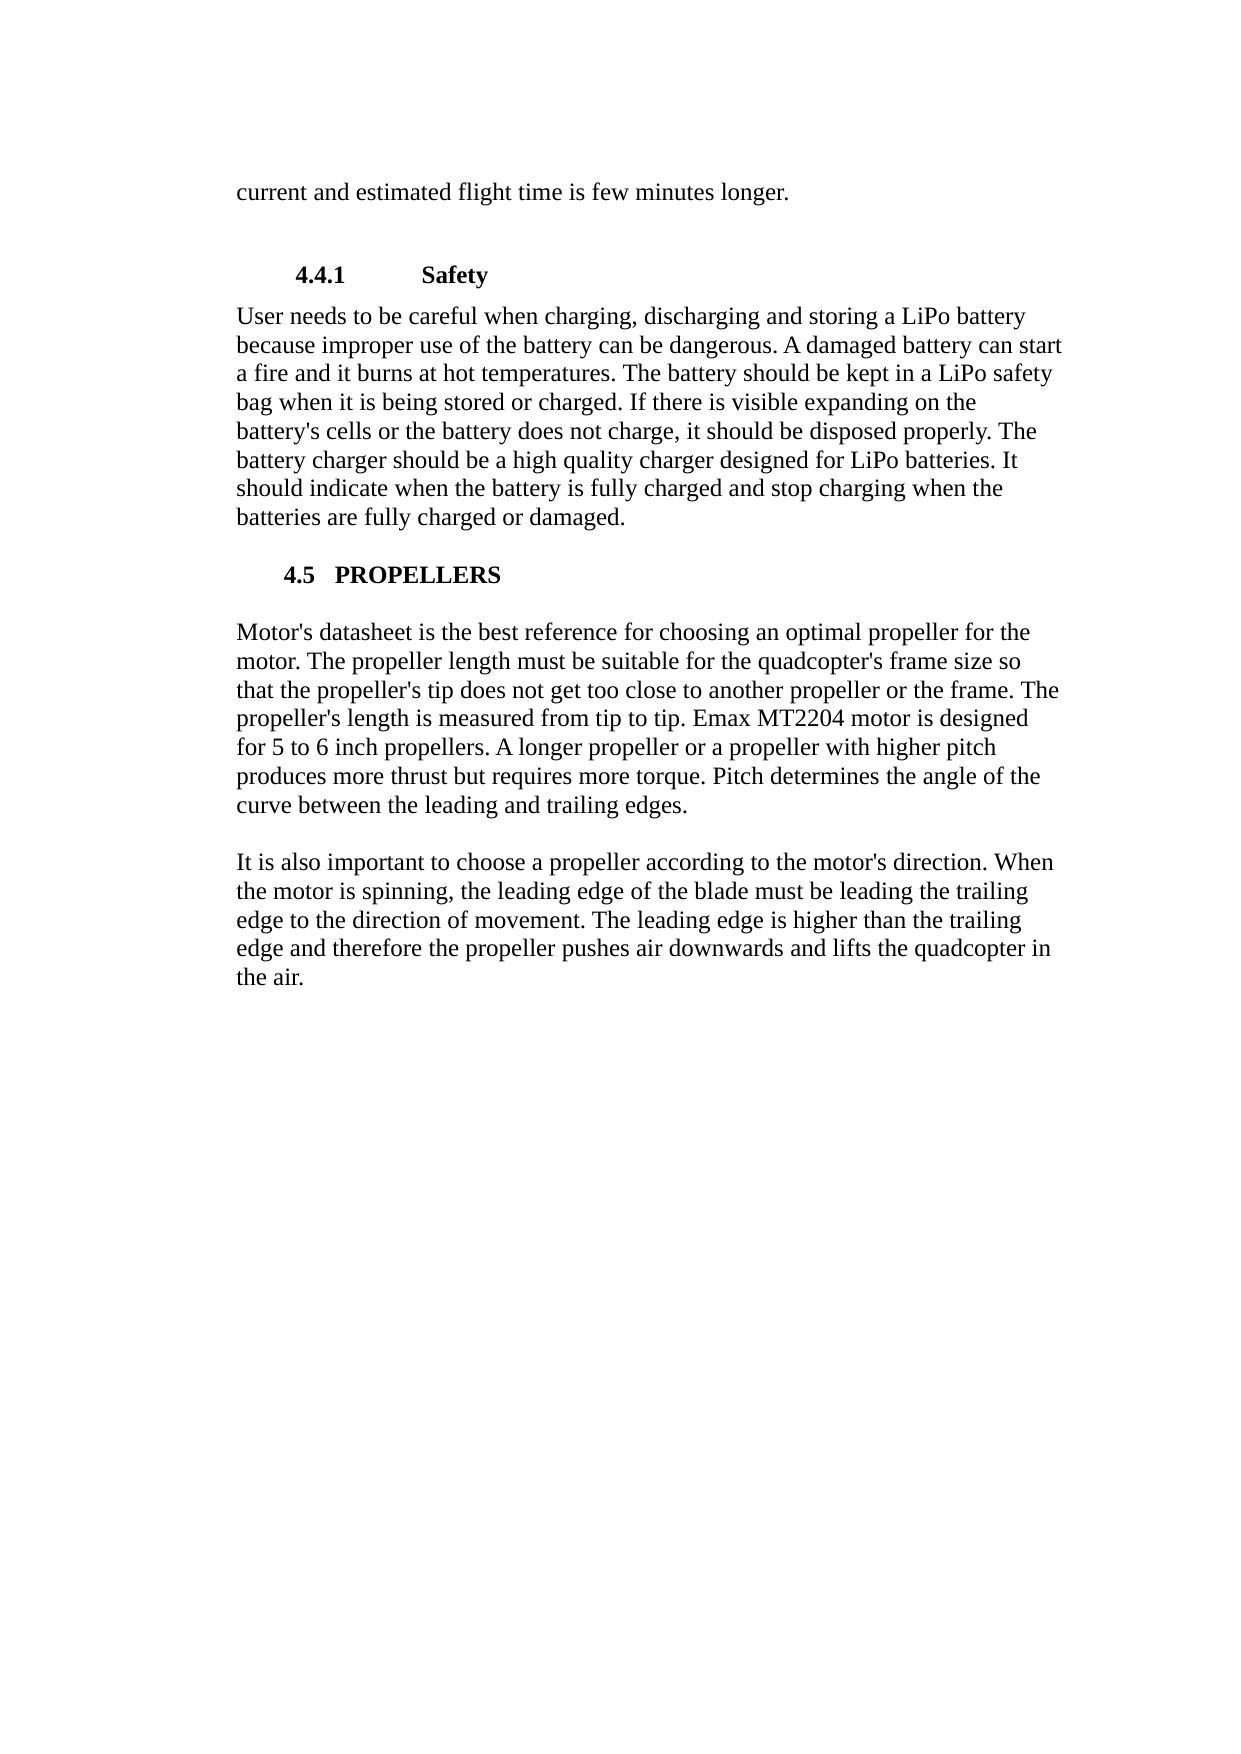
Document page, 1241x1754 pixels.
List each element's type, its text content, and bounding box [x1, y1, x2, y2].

text Motor's datasheet is the best reference for choosing an optimal propeller for the motor. The propeller length must be suitable for the quadcopter's frame size so that the propeller's tip does not get too close to another propeller or the frame. The propeller's length is measured from tip to tip. Emax MT2204 motor is designed for 5 to 6 inch propellers. A longer propeller or a propeller with higher pitch produces more thrust but requires more torque. Pitch determines the angle of the curve between the leading and trailing edges. [236, 617, 1063, 818]
text current and estimated flight time is few minutes longer. [236, 177, 1063, 206]
subtitle Safety [295, 260, 1063, 288]
text User needs to be careful when charging, discharging and storing a LiPo battery because improper use of the battery can be dangerous. A damaged battery can start a fire and it burns at hot temperatures. The battery should be kept in a LiPo safety bag when it is being stored or charged. If there is visible expanding on the battery's cells or the battery does not charge, it should be disposed properly. The battery charger should be a high quality charger designed for LiPo batteries. It should indicate when the battery is fully charged and stop charging when the batteries are fully charged or damaged. [236, 301, 1063, 531]
text It is also important to choose a propeller according to the motor's direction. When the motor is spinning, the leading edge of the blade must be leading the trailing edge to the direction of movement. The leading edge is higher than the trailing edge and therefore the propeller pushes air downwards and lifts the quadcopter in the air. [236, 847, 1063, 991]
subtitle Propellers [283, 560, 1063, 588]
